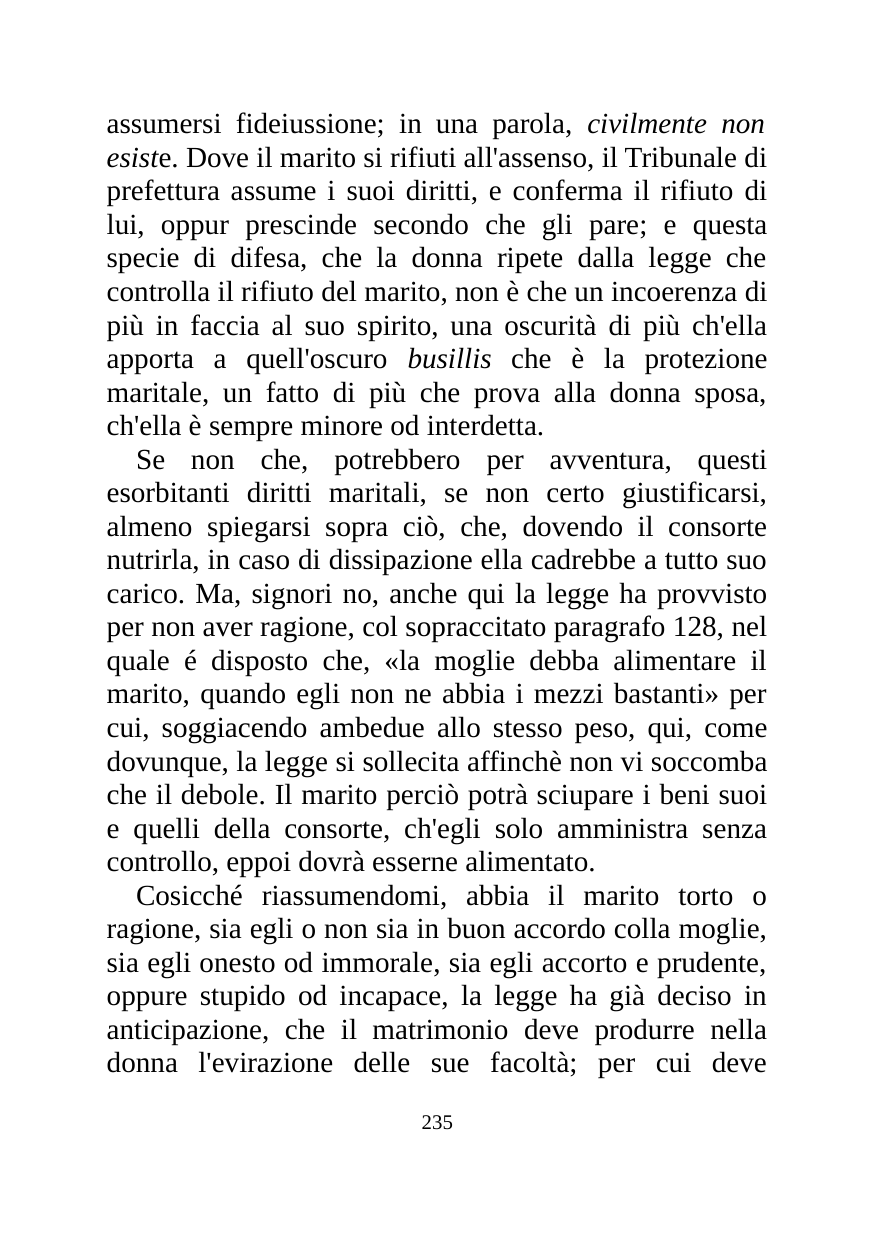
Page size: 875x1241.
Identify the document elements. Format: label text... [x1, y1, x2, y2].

text assumersi fideiussione; in una parola, civilmente non esiste. Dove il marito si rifiuti all'assenso, il Tribunale di prefettura assume i suoi diritti, e conferma il rifiuto di lui, oppur prescinde secondo che gli pare; e questa specie di difesa, che la donna ripete dalla legge che controlla il rifiuto del marito, non è che un incoerenza di più in faccia al suo spirito, una oscurità di più ch'ella apporta a quell'oscuro busillis che è la protezione maritale, un fatto di più che prova alla donna sposa, ch'ella è sempre minore od interdetta. [106, 106, 768, 442]
text Se non che, potrebbero per avventura, questi esorbitanti diritti maritali, se non certo giustificarsi, almeno spiegarsi sopra ciò, che, dovendo il consorte nutrirla, in caso di dissipazione ella cadrebbe a tutto suo carico. Ma, signori no, anche qui la legge ha provvisto per non aver ragione, col sopraccitato paragrafo 128, nel quale é disposto che, «la moglie debba alimentare il marito, quando egli non ne abbia i mezzi bastanti» per cui, soggiacendo ambedue allo stesso peso, qui, come dovunque, la legge si sollecita affinchè non vi soccomba che il debole. Il marito perciò potrà sciupare i beni suoi e quelli della consorte, ch'egli solo amministra senza controllo, eppoi dovrà esserne alimentato. [106, 442, 768, 878]
text Cosicché riassumendomi, abbia il marito torto o ragione, sia egli o non sia in buon accordo colla moglie, sia egli onesto od immorale, sia egli accorto e prudente, oppure stupido od incapace, la legge ha già deciso in anticipazione, che il matrimonio deve produrre nella donna l'evirazione delle sue facoltà; per cui deve [106, 878, 768, 1079]
